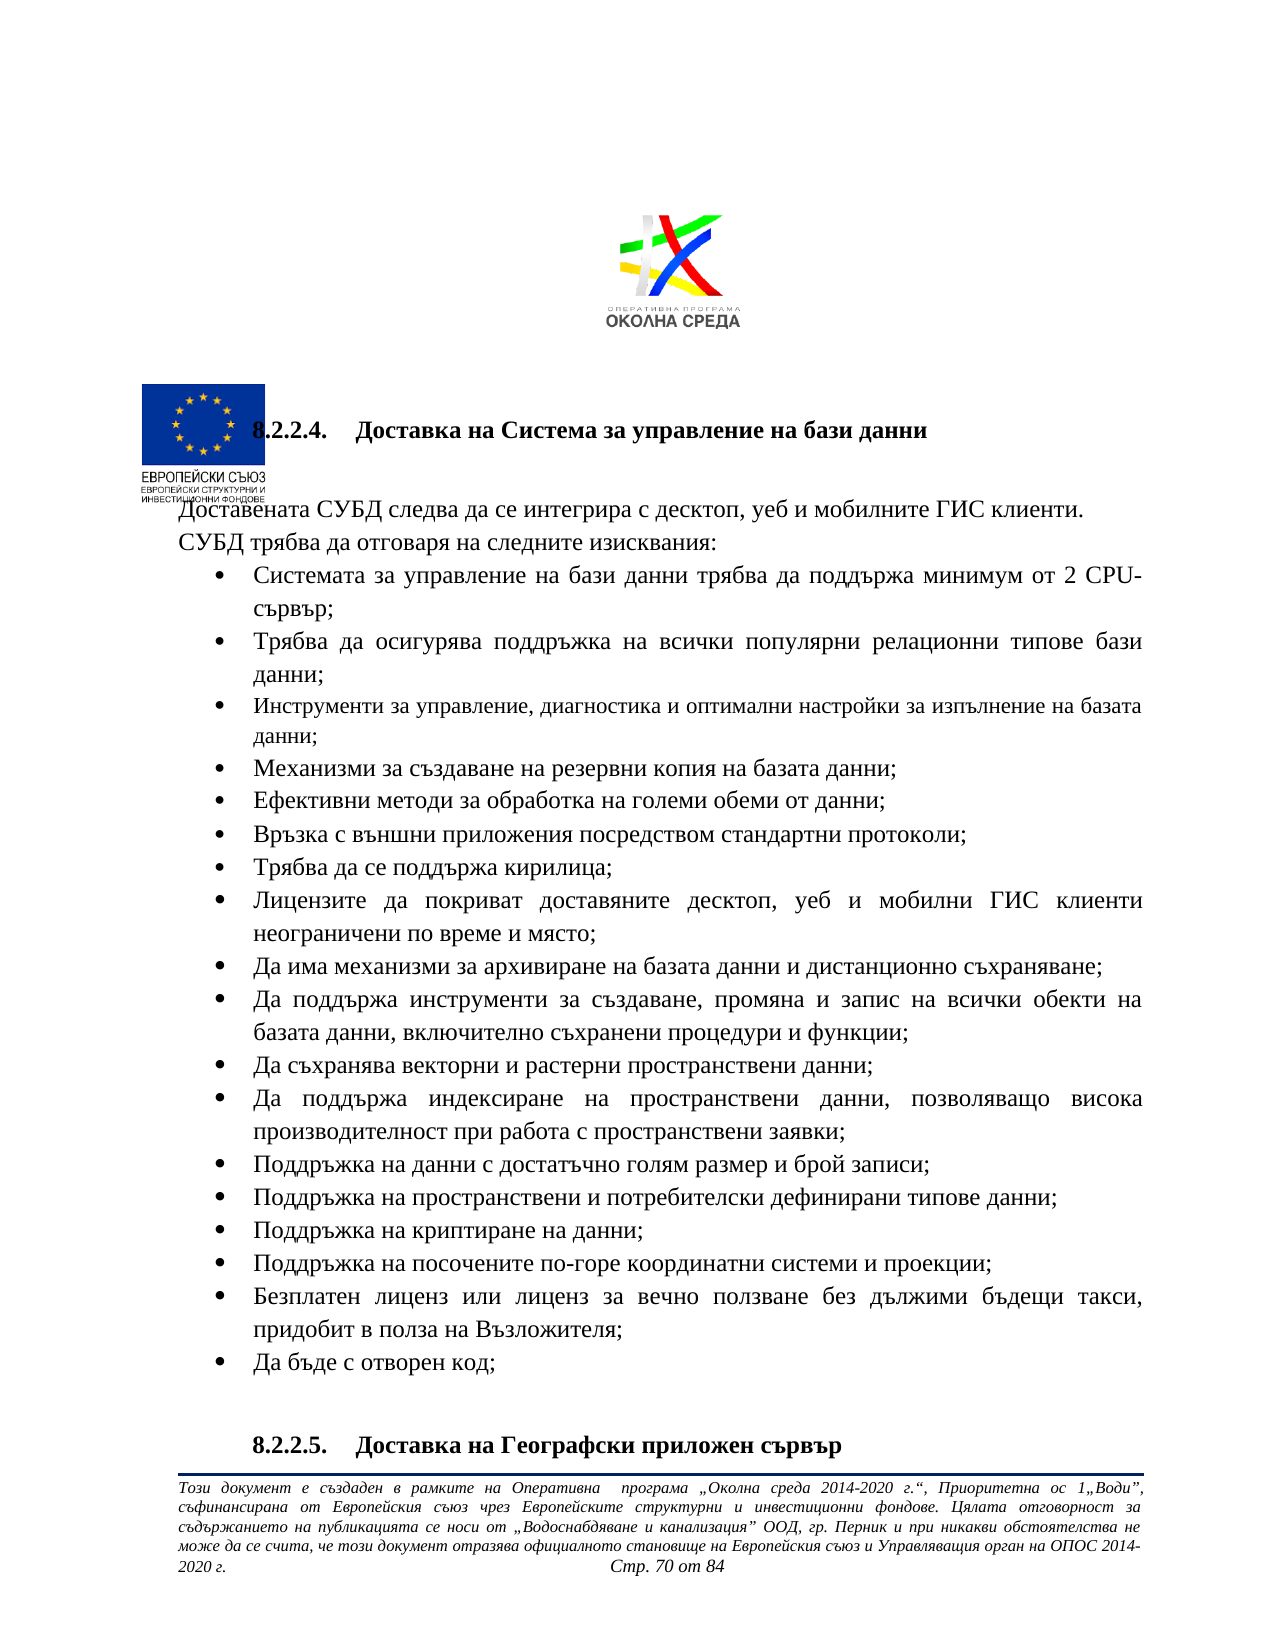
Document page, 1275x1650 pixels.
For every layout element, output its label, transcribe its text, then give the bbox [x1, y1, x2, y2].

list Лицензите да покриват доставяните десктоп, уеб и мобилни ГИС клиенти неограничени по време и място; [216, 885, 1144, 946]
list Да поддържа инструменти за създаване, промяна и запис на всички обекти на базата данни, включително съхранени процедури и функции; [216, 984, 1144, 1046]
list Да бъде с отворен код; [216, 1347, 1144, 1376]
list Инструменти за управление, диагностика и оптимални настройки за изпълнение на базата данни; [216, 692, 1144, 749]
list Ефективни методи за обработка на големи обеми от данни; [216, 786, 1144, 814]
list Поддръжка на данни с достатъчно голям размер и брой записи; [216, 1149, 1144, 1178]
list Трябва да се поддържа кирилица; [216, 852, 1144, 880]
text Доставената СУБД следва да се интегрира с десктоп, уеб и мобилните ГИС клиенти. [178, 494, 1144, 523]
list Доставка на Система за управление на бази данни [266, 415, 1144, 444]
list Безплатен лиценз или лиценз за вечно ползване без дължими бъдещи такси, придобит в полза на Възложителя; [216, 1281, 1144, 1343]
list Поддръжка на посочените по-горе координатни системи и проекции; [216, 1248, 1144, 1277]
list Механизми за създаване на резервни копия на базата данни; [216, 753, 1144, 781]
text СУБД трябва да отговаря на следните изисквания: [178, 527, 1144, 556]
list Системата за управление на бази данни трябва да поддържа минимум от 2 CPU-сървър; [216, 560, 1144, 622]
list Доставка на Географски приложен сървър [252, 1430, 1144, 1459]
list Трябва да осигурява поддръжка на всички популярни релационни типове бази данни; [216, 626, 1144, 688]
list Да поддържа индексиране на пространствени данни, позволяващо висока производителност при работа с пространствени заявки; [216, 1083, 1144, 1144]
list Поддръжка на криптиране на данни; [216, 1215, 1144, 1244]
list Да съхранява векторни и растерни пространствени данни; [216, 1050, 1144, 1078]
list Да има механизми за архивиране на базата данни и дистанционно съхраняване; [216, 951, 1144, 979]
list Поддръжка на пространствени и потребителски дефинирани типове данни; [216, 1182, 1144, 1211]
list Връзка с външни приложения посредством стандартни протоколи; [216, 819, 1144, 847]
